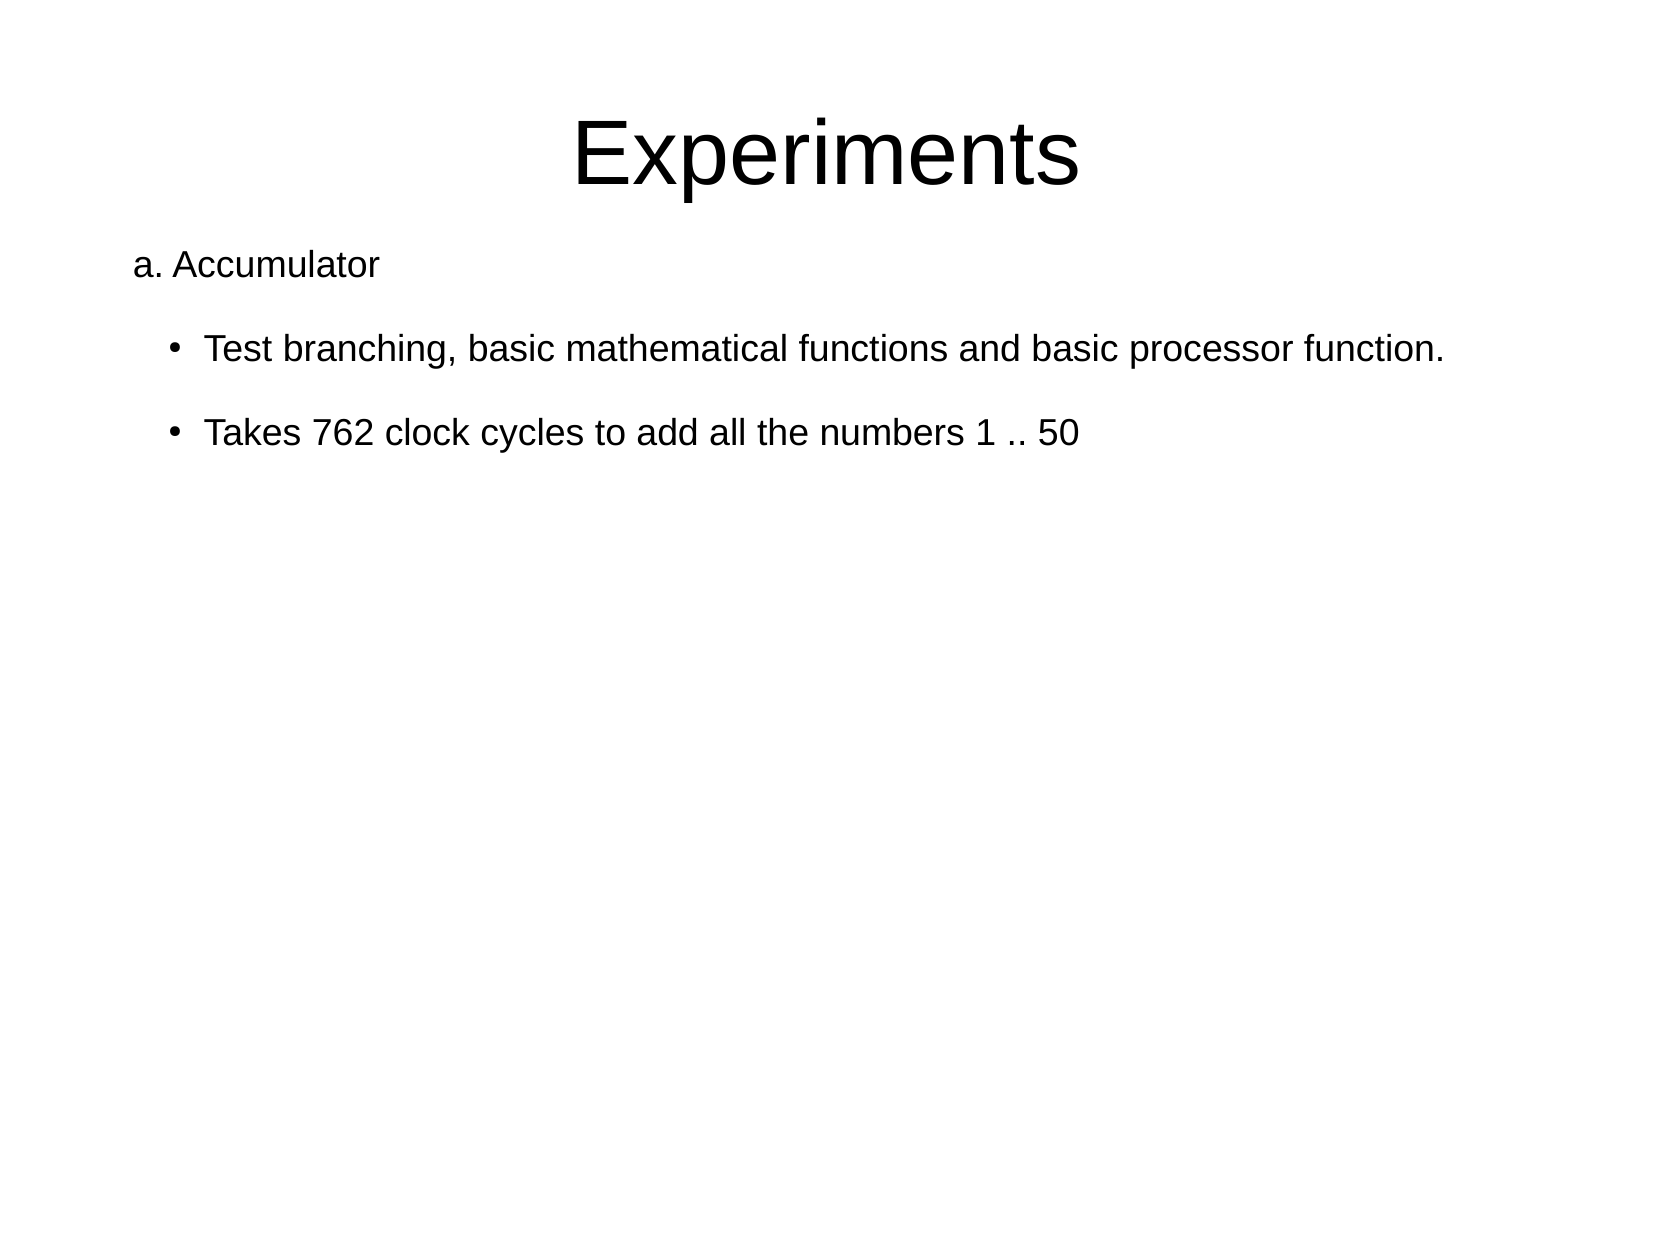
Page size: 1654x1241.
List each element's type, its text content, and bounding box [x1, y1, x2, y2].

text_box a. Accumulator Test branching, basic mathematical functions and basic processor function. Takes 762 clock cycles to add all the numbers 1 .. 50 [118, 236, 1536, 461]
title Experiments [82, 49, 1571, 257]
